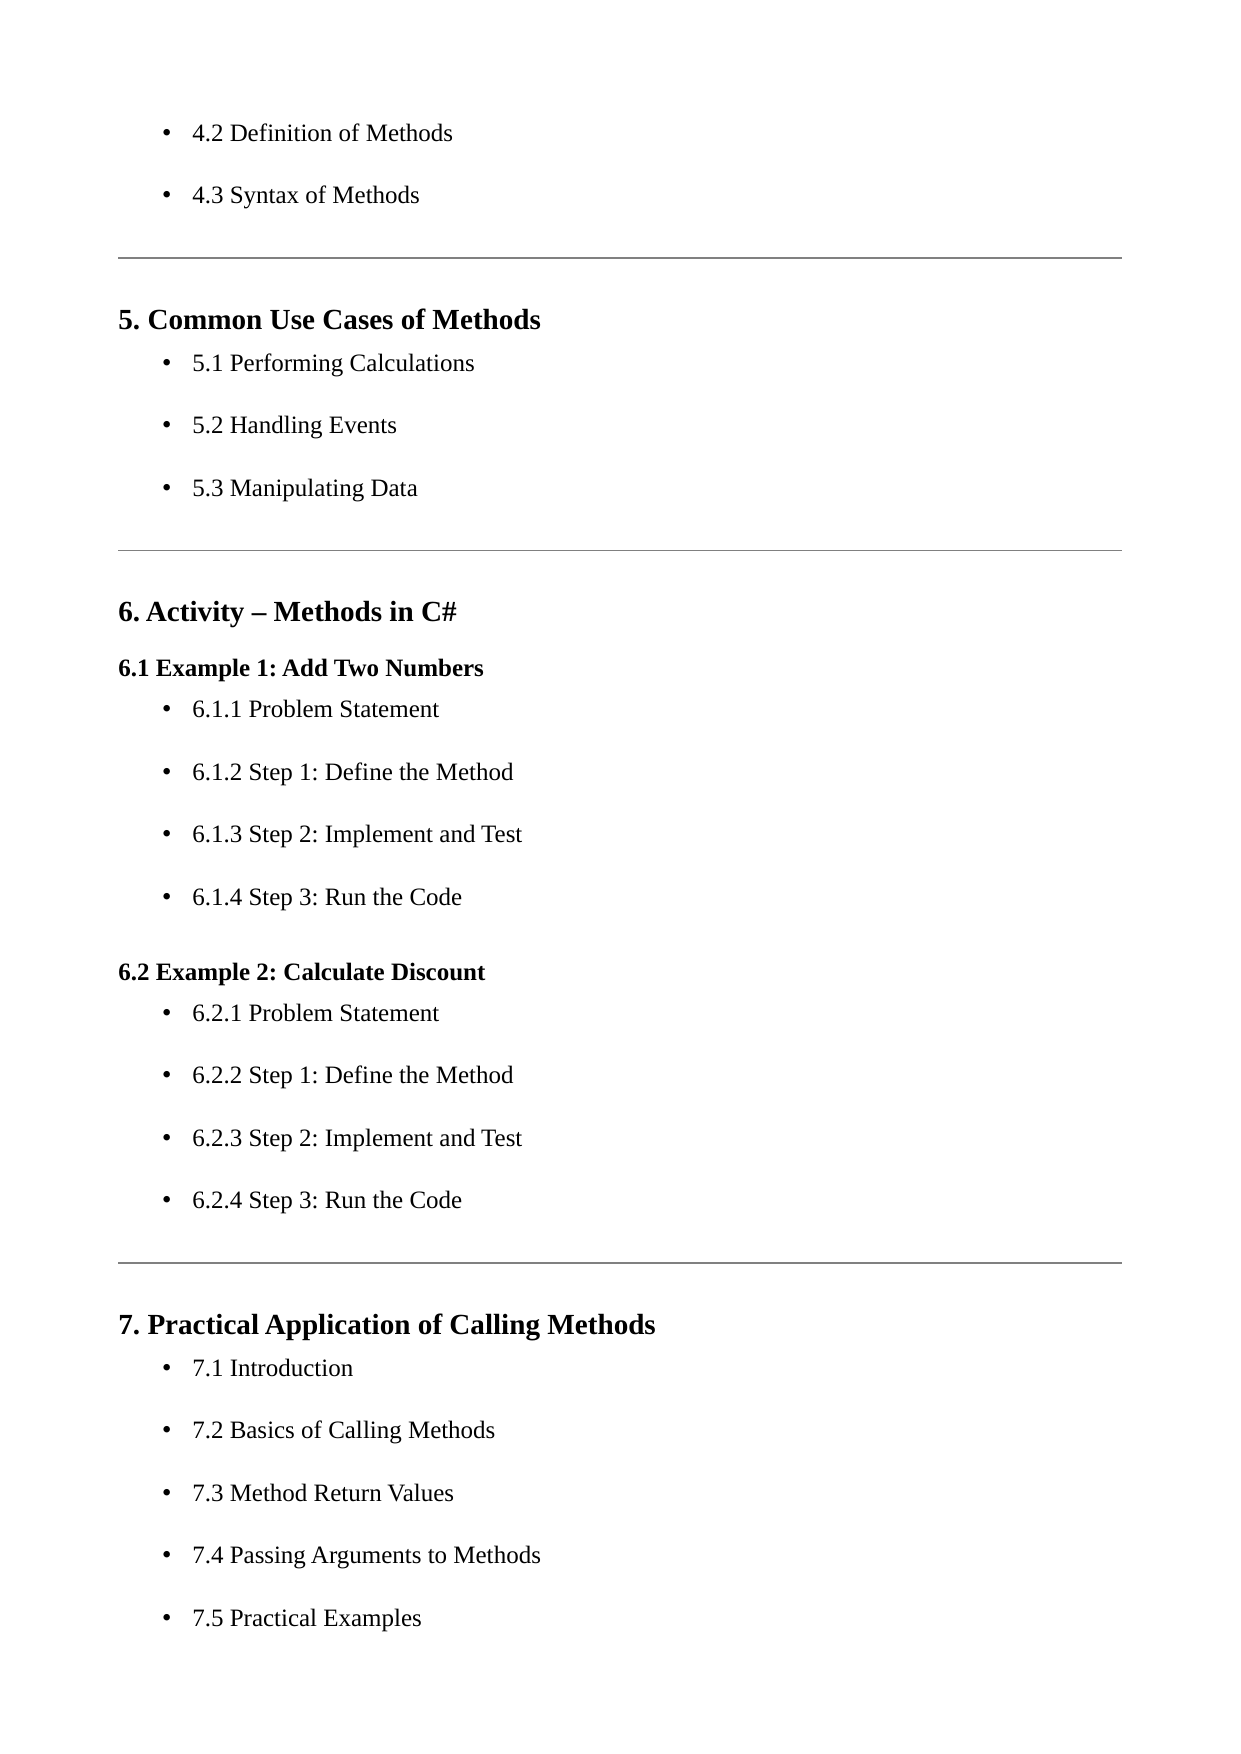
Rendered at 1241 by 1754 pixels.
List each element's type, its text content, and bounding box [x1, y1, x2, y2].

list 7.4 Passing Arguments to Methods [162, 1540, 1122, 1569]
list 6.1.2 Step 1: Define the Method [162, 757, 1122, 785]
subtitle 7. Practical Application of Calling Methods [118, 1307, 1122, 1340]
list 6.1.3 Step 2: Implement and Test [162, 819, 1122, 848]
list 6.2.4 Step 3: Run the Code [162, 1185, 1122, 1214]
list 6.1.1 Problem Statement [162, 694, 1122, 723]
list 6.2.2 Step 1: Define the Method [162, 1060, 1122, 1089]
list 7.5 Practical Examples [162, 1603, 1122, 1632]
list 7.1 Introduction [162, 1353, 1122, 1382]
subtitle 6.2 Example 2: Calculate Discount [118, 957, 1122, 985]
list 6.2.1 Problem Statement [162, 998, 1122, 1027]
subtitle 6.1 Example 1: Add Two Numbers [118, 653, 1122, 682]
list 5.3 Manipulating Data [162, 473, 1122, 502]
list 5.1 Performing Calculations [162, 348, 1122, 377]
list 4.3 Syntax of Methods [162, 181, 1122, 209]
list 6.2.3 Step 2: Implement and Test [162, 1123, 1122, 1152]
list 7.3 Method Return Values [162, 1478, 1122, 1507]
list 5.2 Handling Events [162, 411, 1122, 439]
subtitle 6. Activity – Methods in C# [118, 594, 1122, 628]
list 7.2 Basics of Calling Methods [162, 1415, 1122, 1444]
list 4.2 Definition of Methods [162, 118, 1122, 147]
subtitle 5. Common Use Cases of Methods [118, 302, 1122, 336]
list 6.1.4 Step 3: Run the Code [162, 882, 1122, 910]
